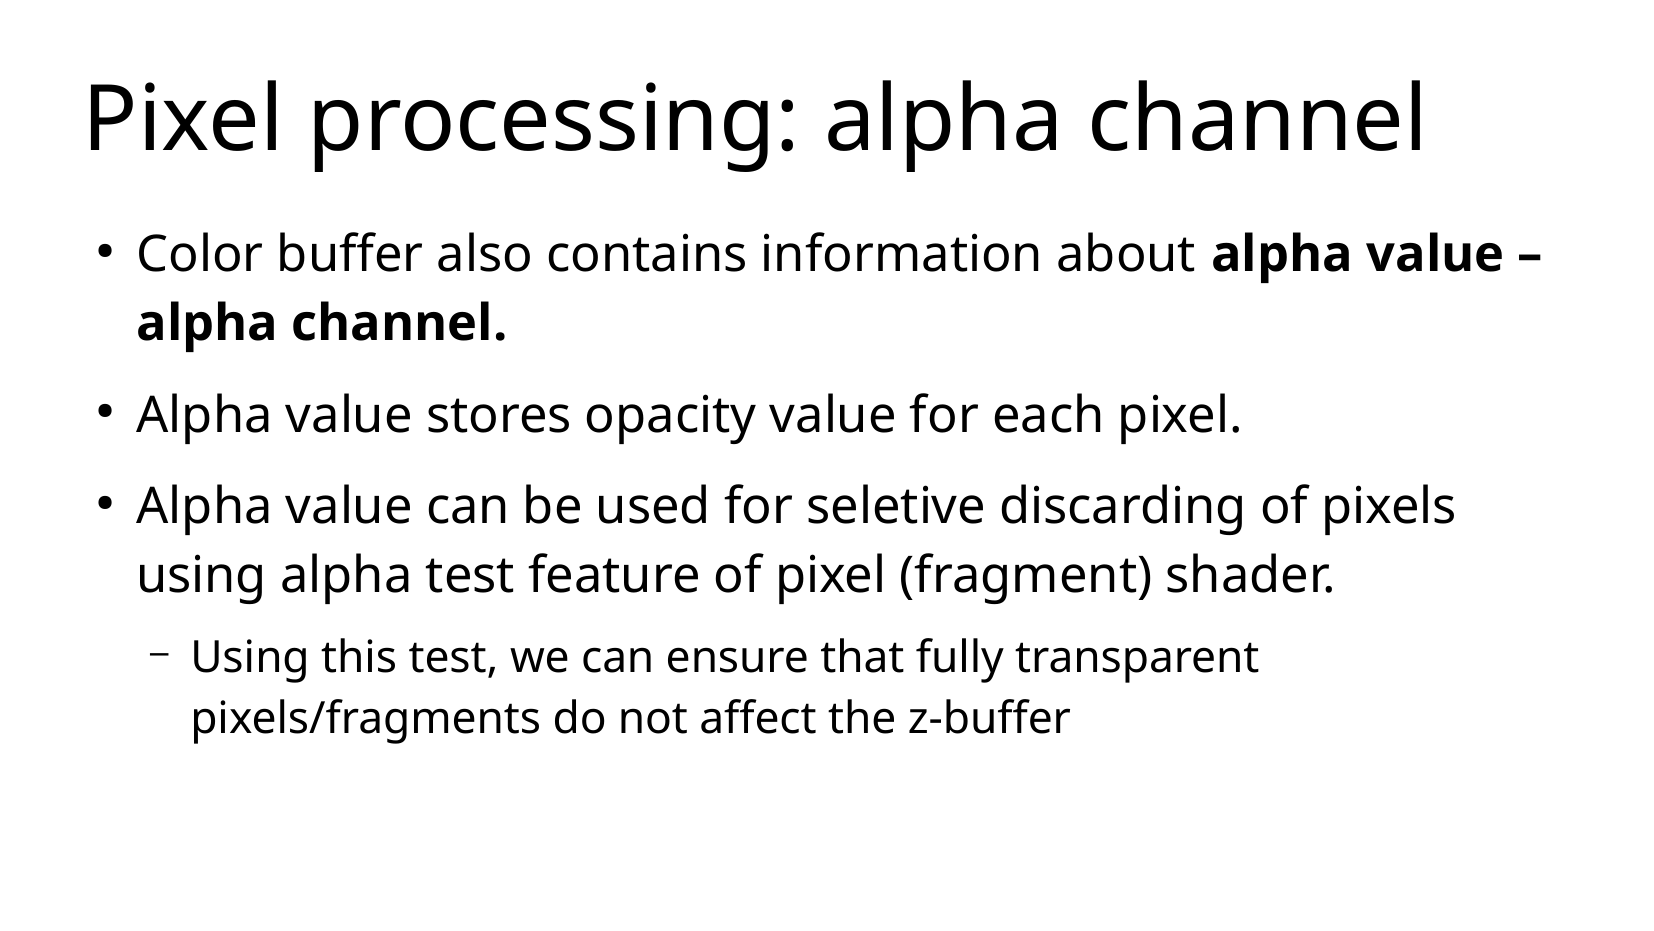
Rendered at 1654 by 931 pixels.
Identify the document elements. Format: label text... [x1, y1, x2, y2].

list Color buffer also contains information about alpha value – alpha channel. Alpha value stores opacity value for each pixel. Alpha value can be used for seletive discarding of pixels using alpha test feature of pixel (fragment) shader. Using this test, we can ensure that fully transparent pixels/fragments do not affect the z-buffer [82, 217, 1571, 758]
title Pixel processing: alpha channel [82, 37, 1571, 193]
